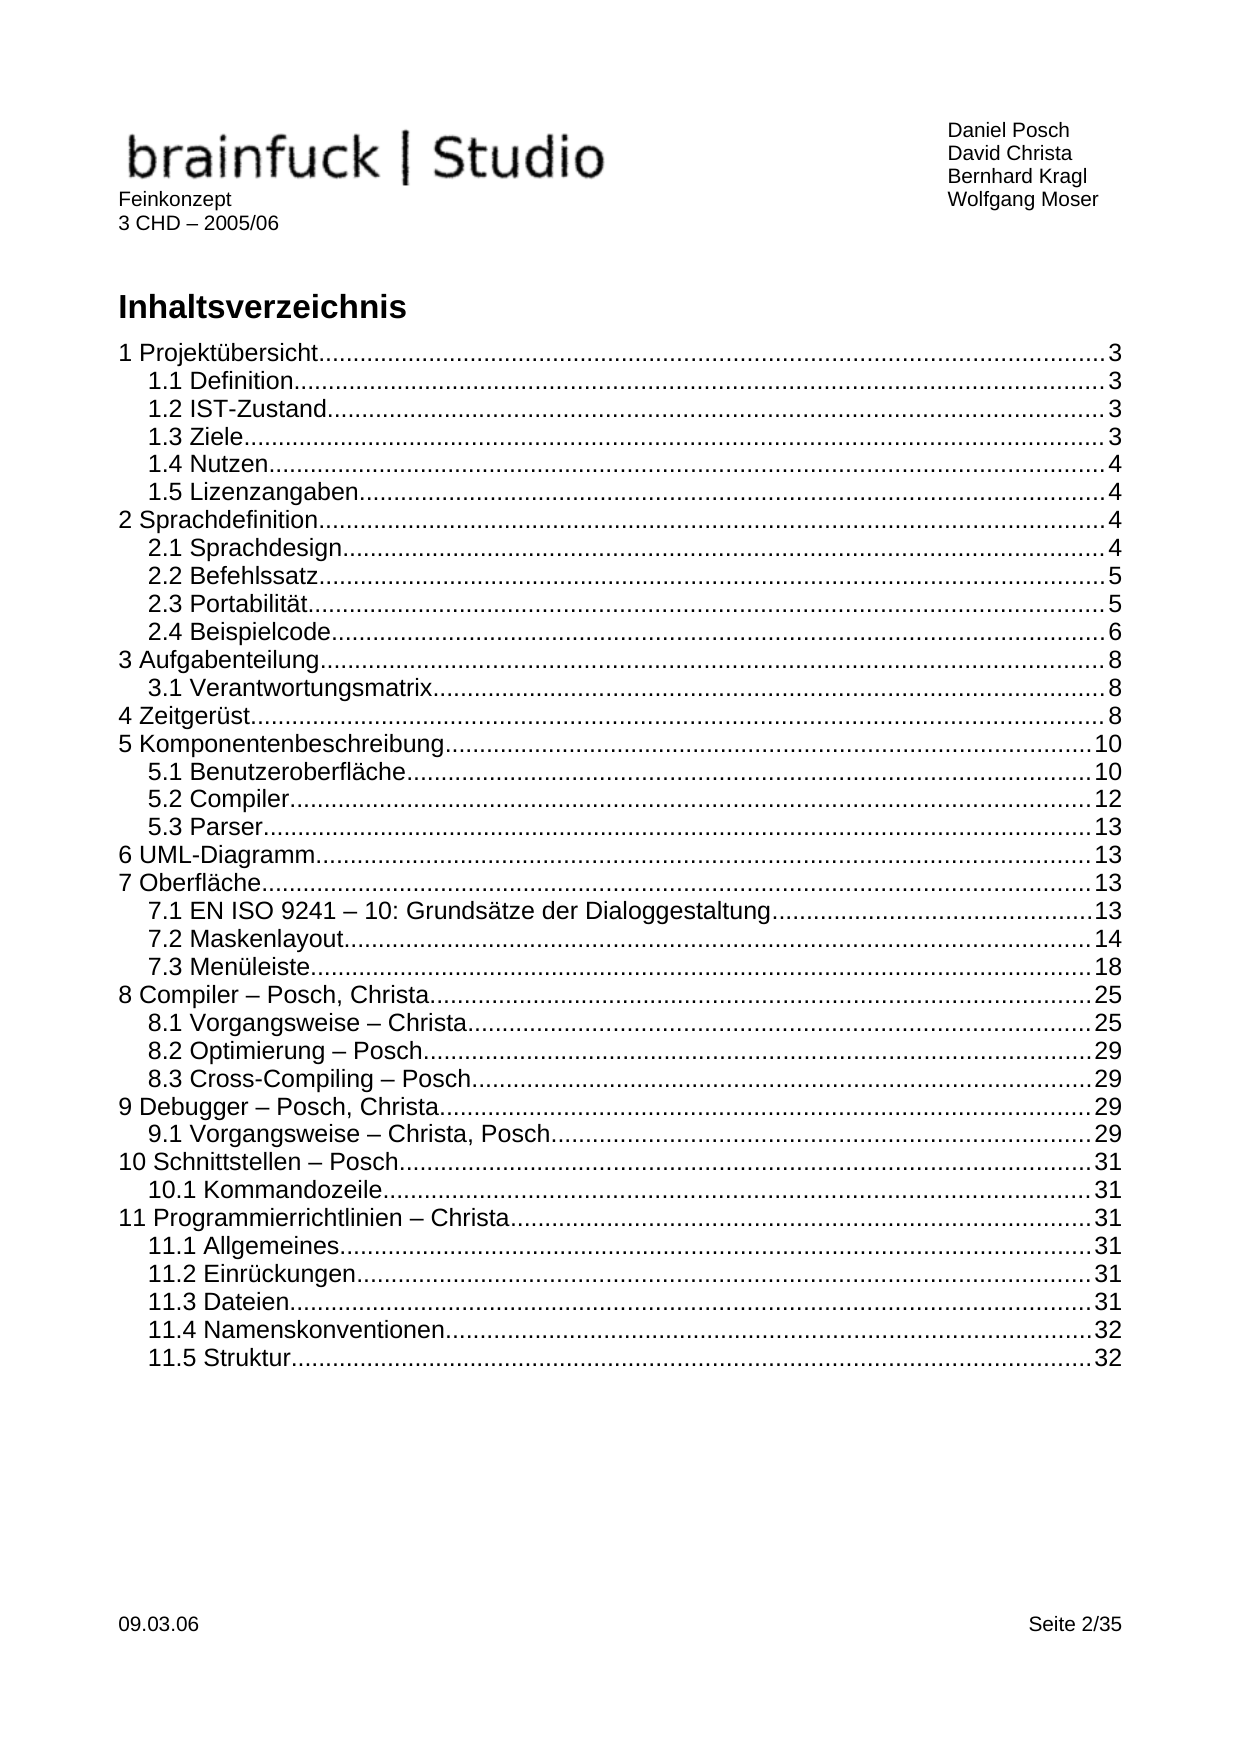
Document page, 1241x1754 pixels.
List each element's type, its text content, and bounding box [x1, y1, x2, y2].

text 1 Projektübersicht 3 [118, 338, 1122, 366]
text 4 Zeitgerüst 8 [118, 701, 1122, 729]
text 8 Compiler – Posch, Christa 25 [118, 981, 1122, 1008]
subtitle Inhaltsverzeichnis [118, 289, 1122, 326]
text 7.1 EN ISO 9241 – 10: Grundsätze der Dialoggestaltung 13 [148, 897, 1122, 925]
text 6 UML-Diagramm 13 [118, 841, 1122, 869]
text 2.2 Befehlssatz 5 [148, 562, 1122, 590]
text 1.5 Lizenzangaben 4 [148, 478, 1122, 506]
text 11.4 Namenskonventionen 32 [148, 1316, 1122, 1343]
text 1.3 Ziele 3 [148, 422, 1122, 450]
text 5.1 Benutzeroberfläche 10 [148, 757, 1122, 785]
text 2 Sprachdefinition 4 [118, 506, 1122, 534]
text 8.2 Optimierung – Posch 29 [148, 1036, 1122, 1064]
text 5.3 Parser 13 [148, 813, 1122, 841]
text 9 Debugger – Posch, Christa 29 [118, 1092, 1122, 1120]
text 7.3 Menüleiste 18 [148, 953, 1122, 981]
text 10 Schnittstellen – Posch 31 [118, 1148, 1122, 1176]
text 1.4 Nutzen 4 [148, 450, 1122, 478]
text 8.3 Cross-Compiling – Posch 29 [148, 1064, 1122, 1092]
text 9.1 Vorgangsweise – Christa, Posch 29 [148, 1120, 1122, 1148]
text 5.2 Compiler 12 [148, 785, 1122, 813]
text 7 Oberfläche 13 [118, 869, 1122, 897]
text 11.5 Struktur 32 [148, 1343, 1122, 1371]
text 11 Programmierrichtlinien – Christa 31 [118, 1204, 1122, 1232]
text 5 Komponentenbeschreibung 10 [118, 729, 1122, 757]
text 11.1 Allgemeines 31 [148, 1232, 1122, 1260]
text 2.3 Portabilität 5 [148, 590, 1122, 618]
text 3 Aufgabenteilung 8 [118, 646, 1122, 673]
text 2.1 Sprachdesign 4 [148, 534, 1122, 562]
text 10.1 Kommandozeile 31 [148, 1176, 1122, 1204]
picture [118, 118, 609, 187]
text 2.4 Beispielcode 6 [148, 618, 1122, 646]
text 7.2 Maskenlayout 14 [148, 925, 1122, 953]
text 3.1 Verantwortungsmatrix 8 [148, 673, 1122, 701]
text 11.2 Einrückungen 31 [148, 1260, 1122, 1288]
text 8.1 Vorgangsweise – Christa 25 [148, 1008, 1122, 1036]
text 11.3 Dateien 31 [148, 1288, 1122, 1316]
text 1.2 IST-Zustand 3 [148, 394, 1122, 422]
text 1.1 Definition 3 [148, 366, 1122, 394]
